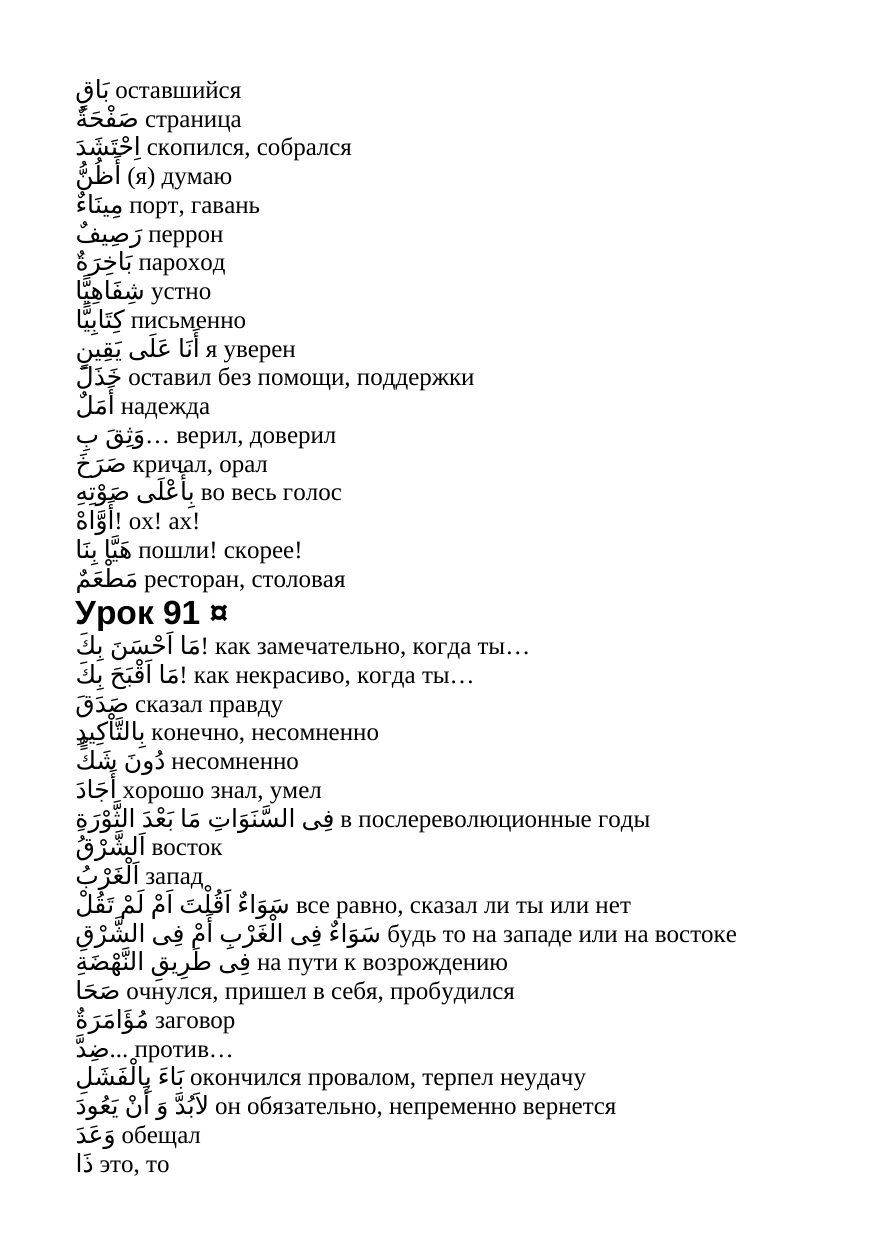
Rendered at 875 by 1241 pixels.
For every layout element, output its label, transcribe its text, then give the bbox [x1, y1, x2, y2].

text صَحَا очнулся, пришел в себя, пробудился‎ [75, 976, 799, 1005]
text لاَبُدَّ وَ أَنْ يَعُودَ он обя­зательно, непременно вернется‎ [75, 1091, 799, 1120]
text دُونَ شَكٍّ несомненно‎ [75, 746, 799, 775]
text بَاءَ بِالْفَشَلِ окончился провалом, терпел неудачу‎ [75, 1062, 799, 1091]
text فِى السَّنَوَاتِ مَا بَعْدَ الثَّوْرَةِ в послереволюционные годы ‎ [75, 804, 799, 832]
text وَعَدَ обещал‎ [75, 1120, 799, 1149]
text اَلْغَرْبُ запад‎ [75, 861, 799, 890]
text هَيَّا بِنَا пошли! скорее!‎ [75, 535, 799, 564]
text بَاخِرَةٌ пароход‎ [75, 247, 799, 276]
text مُؤَامَرَةٌ заговор‎ [75, 1005, 799, 1034]
subtitle Урок 91‎ ¤ [75, 592, 799, 631]
text ذَا это, то‎ [75, 1149, 799, 1177]
text بِالتَّاْكِيدِ конечно, несо­мненно‎ [75, 717, 799, 746]
text مَا اَحْسَنَ بِكَ! как заме­чательно, когда ты…‎ [75, 631, 799, 660]
text أَمَلٌ надежда‎ [75, 391, 799, 420]
text ضِدَّ... против…‎ [75, 1034, 799, 1062]
text بَاقٍ оставшийся‎ [75, 75, 799, 104]
text أَجَادَ хорошо знал, умел‎ [75, 775, 799, 804]
text رَصِيفٌ перрон‎ [75, 219, 799, 247]
text صَفْحَةٌ страница‎ [75, 104, 799, 132]
text أَنَا عَلَى يَقِينٍ я уверен‎ [75, 334, 799, 362]
text مَطْعَمٌ ресторан, столовая‎ [75, 564, 799, 592]
text صَدَقَ сказал правду‎ [75, 689, 799, 717]
text أَظُنُّ (я) думаю‎ [75, 161, 799, 190]
text اَلشَّرْقُ восток‎ [75, 832, 799, 861]
text وَثِقَ بِ… верил, дове­рил‎ [75, 420, 799, 449]
text شِفَاهِيًّا устно‎ [75, 276, 799, 305]
text فِى طَرِيقِ النَّهْضَةِ на пути к возрождению‎ [75, 947, 799, 976]
text خَذَلَ оставил без помо­щи, поддержки‎ [75, 362, 799, 391]
text أَوَّاهْ! ох! ах!‎ [75, 506, 799, 535]
text سَوَاءٌ فِى الْغَرْبِ أَمْ فِى الشَّرْقِ будь то на западе или на востоке ‎ [75, 919, 799, 947]
text كِتَابِيًّا письменно‎ [75, 305, 799, 334]
text سَوَاءٌ اَقُلْتَ اَمْ لَمْ تَقُلْ все равно, сказал ли ты или нет ‎ [75, 890, 799, 919]
text صَرَخَ кричал, орал‎ [75, 449, 799, 477]
text مَا اَقْبَحَ بِكَ! как некрасив­о, когда ты…‎ [75, 660, 799, 689]
text مِينَاءٌ порт, гавань‎ [75, 190, 799, 219]
text بِأَعْلَى صَوْتِهِ во весь го­лос‎ [75, 477, 799, 506]
text اِحْتَشَدَ скопился, со­брался‎ [75, 132, 799, 161]
